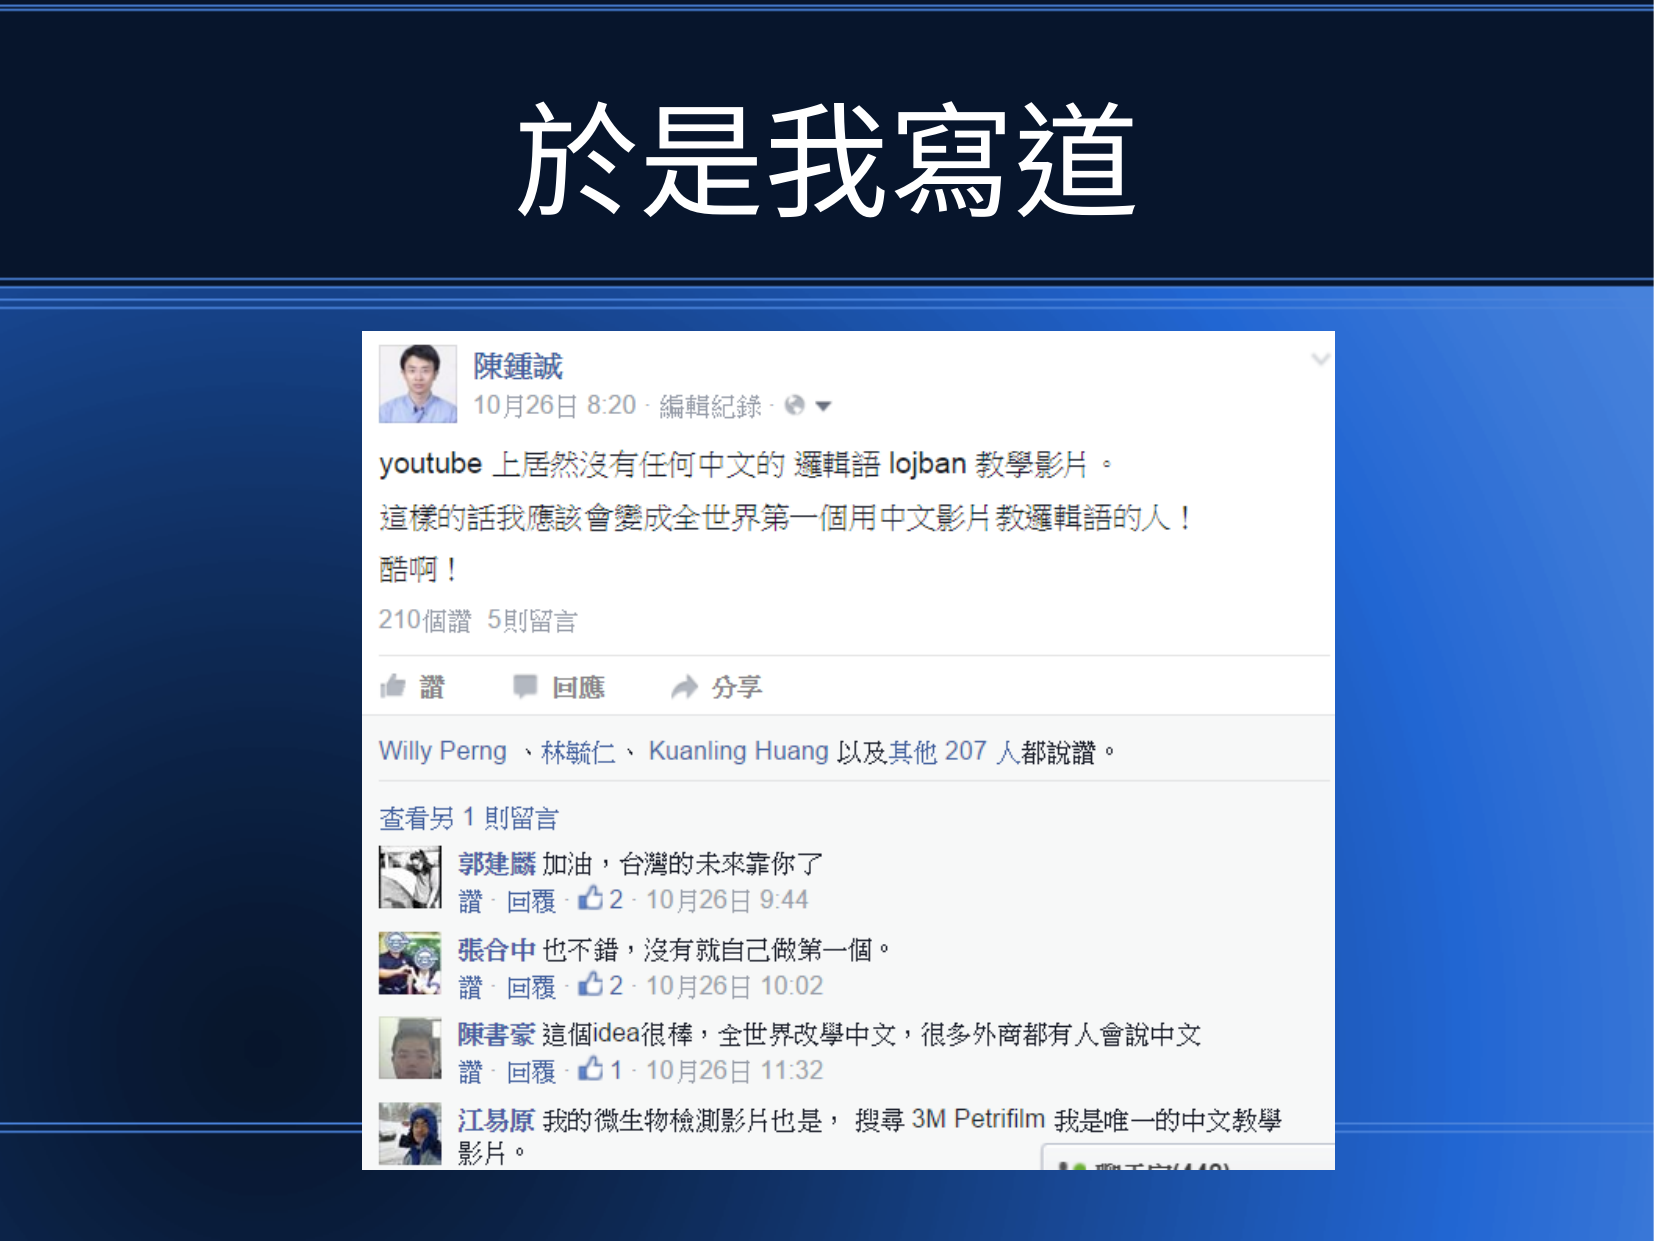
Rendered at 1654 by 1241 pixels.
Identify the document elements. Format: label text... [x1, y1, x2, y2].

picture [0, 0, 1654, 1241]
title 於是我寫道 [82, 49, 1571, 257]
